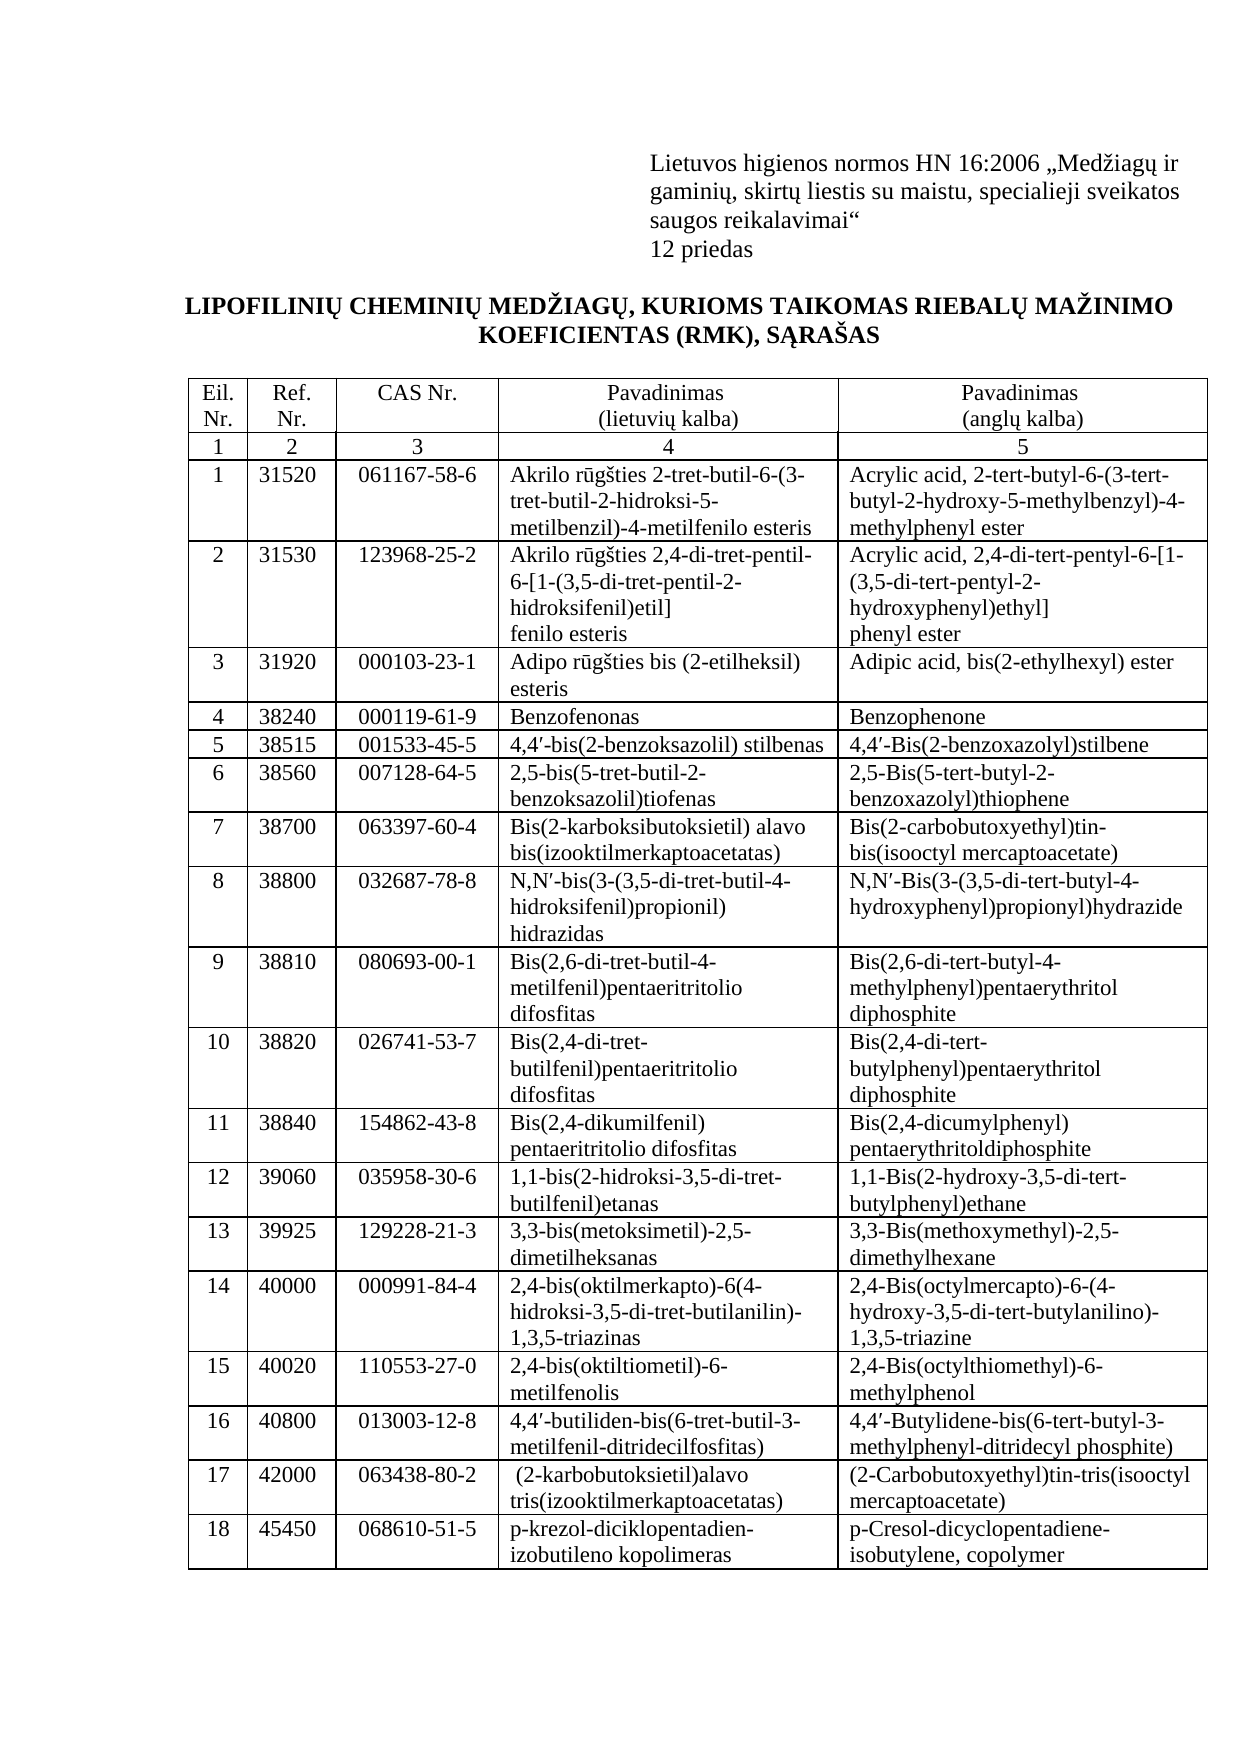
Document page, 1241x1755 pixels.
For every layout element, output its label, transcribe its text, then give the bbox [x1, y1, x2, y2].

table_cell 10 [189, 1028, 247, 1107]
table_cell 110553-27-0 [337, 1352, 498, 1405]
table_cell 14 [189, 1272, 247, 1351]
table_cell p-Cresol-dicyclopentadiene-isobutylene, copolymer [839, 1515, 1207, 1568]
table_cell 2,4-bis(oktilmerkapto)-6(4-hidroksi-3,5-di-tret-butilanilin)-1,3,5-triazinas [499, 1272, 837, 1351]
table_cell 2,5-Bis(5-tert-butyl-2-benzoxazolyl)thiophene [839, 759, 1207, 811]
table_cell 4,4′-Bis(2-benzoxazolyl)stilbene [839, 731, 1207, 757]
table_cell Acrylic acid, 2,4-di-tert-pentyl-6-[1-(3,5-di-tert-pentyl-2-hydroxyphenyl)ethyl] phenyl ester [839, 542, 1207, 647]
table_cell 38700 [248, 813, 335, 866]
table_cell 42000 [248, 1461, 335, 1514]
table_cell 12 [189, 1163, 247, 1216]
table_cell Bis(2-karboksibutoksietil) alavo bis(izooktilmerkaptoacetatas) [499, 813, 837, 866]
table_cell 38240 [248, 703, 335, 729]
table_header Eil. Nr. [189, 379, 247, 431]
table_cell (2-karbobutoksietil)alavo tris(izooktilmerkaptoacetatas) [499, 1461, 837, 1514]
table_cell Bis(2,4-di-tret-butilfenil)pentaeritritolio difosfitas [499, 1028, 837, 1107]
table_cell N,N′-Bis(3-(3,5-di-tert-butyl-4-hydroxyphenyl)propionyl)hydrazide [839, 867, 1207, 946]
table_cell 2 [189, 542, 247, 647]
table_cell 3,3-bis(metoksimetil)-2,5-dimetilheksanas [499, 1218, 837, 1270]
table_cell Akrilo rūgšties 2-tret-butil-6-(3-tret-butil-2-hidroksi-5-metilbenzil)-4-metilfenilo esteris [499, 461, 837, 540]
table_cell 063438-80-2 [337, 1461, 498, 1514]
table_cell 1,1-bis(2-hidroksi-3,5-di-tret-butilfenil)etanas [499, 1163, 837, 1216]
table_cell 3 [189, 648, 247, 701]
table_cell Adipo rūgšties bis (2-etilheksil) esteris [499, 648, 837, 701]
table_header Pavadinimas (anglų kalba) [839, 379, 1207, 431]
table_cell Bis(2,4-di-tert-butylphenyl)pentaerythritol diphosphite [839, 1028, 1207, 1107]
table_cell 39925 [248, 1218, 335, 1270]
table_cell 16 [189, 1407, 247, 1459]
table_cell 032687-78-8 [337, 867, 498, 946]
table_cell 1 [189, 461, 247, 540]
table_cell 035958-30-6 [337, 1163, 498, 1216]
table_cell 4,4′-Butylidene-bis(6-tert-butyl-3-methylphenyl-ditridecyl phosphite) [839, 1407, 1207, 1459]
table_cell 2,4-bis(oktiltiometil)-6-metilfenolis [499, 1352, 837, 1405]
table_cell 4,4′-butiliden-bis(6-tret-butil-3-metilfenil-ditridecilfosfitas) [499, 1407, 837, 1459]
table_cell 15 [189, 1352, 247, 1405]
table_cell 068610-51-5 [337, 1515, 498, 1568]
table_cell 17 [189, 1461, 247, 1514]
table_cell 38560 [248, 759, 335, 811]
table_cell 3 [337, 433, 498, 459]
table_cell 31530 [248, 542, 335, 647]
table_cell 129228-21-3 [337, 1218, 498, 1270]
text 12 priedas [649, 234, 1181, 263]
table_cell 154862-43-8 [337, 1109, 498, 1162]
table_cell 38515 [248, 731, 335, 757]
table_cell Acrylic acid, 2-tert-butyl-6-(3-tert-butyl-2-hydroxy-5-methylbenzyl)-4- methylphenyl ester [839, 461, 1207, 540]
table_cell 001533-45-5 [337, 731, 498, 757]
table_cell 39060 [248, 1163, 335, 1216]
text LIPOFILINIŲ CHEMINIŲ MEDŽIAGŲ, KURIOMS TAIKOMAS RIEBALŲ MAŽINIMO KOEFICIENTAS (RMK), SĄRAŠAS [177, 291, 1181, 349]
table_cell 7 [189, 813, 247, 866]
table_cell 31920 [248, 648, 335, 701]
table_cell 1 [189, 433, 247, 459]
table_cell 40020 [248, 1352, 335, 1405]
table_cell 38840 [248, 1109, 335, 1162]
table_cell 9 [189, 948, 247, 1027]
table_cell 5 [839, 433, 1207, 459]
table_cell 1,1-Bis(2-hydroxy-3,5-di-tert-butylphenyl)ethane [839, 1163, 1207, 1216]
table_cell 31520 [248, 461, 335, 540]
table_cell 4,4′-bis(2-benzoksazolil) stilbenas [499, 731, 837, 757]
table_cell N,N′-bis(3-(3,5-di-tret-butil-4-hidroksifenil)propionil) hidrazidas [499, 867, 837, 946]
table_cell 000103-23-1 [337, 648, 498, 701]
table_cell Bis(2-carbobutoxyethyl)tin-bis(isooctyl mercaptoacetate) [839, 813, 1207, 866]
text Lietuvos higienos normos HN 16:2006 „Medžiagų ir gaminių, skirtų liestis su maistu, specialieji sveikatos saugos reikalavimai“ [649, 148, 1181, 234]
table_cell 2,5-bis(5-tret-butil-2-benzoksazolil)tiofenas [499, 759, 837, 811]
table_cell (2-Carbobutoxyethyl)tin-tris(isooctyl mercaptoacetate) [839, 1461, 1207, 1514]
table_cell 38810 [248, 948, 335, 1027]
table_cell 2,4-Bis(octylthiomethyl)-6-methylphenol [839, 1352, 1207, 1405]
table_cell 8 [189, 867, 247, 946]
table_cell 000991-84-4 [337, 1272, 498, 1351]
table_cell 6 [189, 759, 247, 811]
table_cell Benzophenone [839, 703, 1207, 729]
table_cell Bis(2,4-dikumilfenil) pentaeritritolio difosfitas [499, 1109, 837, 1162]
table_cell Akrilo rūgšties 2,4-di-tret-pentil-6-[1-(3,5-di-tret-pentil-2-hidroksifenil)etil] fenilo esteris [499, 542, 837, 647]
table_cell Bis(2,6-di-tert-butyl-4-methylphenyl)pentaerythritol diphosphite [839, 948, 1207, 1027]
table_cell 45450 [248, 1515, 335, 1568]
table_cell 38800 [248, 867, 335, 946]
table_cell 2 [248, 433, 335, 459]
table_cell 38820 [248, 1028, 335, 1107]
table_cell Bis(2,6-di-tret-butil-4-metilfenil)pentaeritritolio difosfitas [499, 948, 837, 1027]
table_cell 4 [499, 433, 837, 459]
table_header Pavadinimas (lietuvių kalba) [499, 379, 838, 431]
table_cell 080693-00-1 [337, 948, 498, 1027]
table_cell 061167-58-6 [337, 461, 498, 540]
table_cell 000119-61-9 [337, 703, 498, 729]
table_cell 40800 [248, 1407, 335, 1459]
table_cell 2,4-Bis(octylmercapto)-6-(4-hydroxy-3,5-di-tert-butylanilino)-1,3,5-triazine [839, 1272, 1207, 1351]
table_cell 40000 [248, 1272, 335, 1351]
table_cell Adipic acid, bis(2-ethylhexyl) ester [839, 648, 1207, 701]
table_cell 007128-64-5 [337, 759, 498, 811]
table_cell 063397-60-4 [337, 813, 498, 866]
table_cell 013003-12-8 [337, 1407, 498, 1459]
table_cell 123968-25-2 [337, 542, 498, 647]
table_cell Bis(2,4-dicumylphenyl) pentaerythritoldiphosphite [839, 1109, 1207, 1162]
table_cell 4 [189, 703, 247, 729]
table_cell p-krezol-diciklopentadien-izobutileno kopolimeras [499, 1515, 837, 1568]
table_cell 18 [189, 1515, 247, 1568]
table_cell 13 [189, 1218, 247, 1270]
table_header CAS Nr. [337, 379, 498, 431]
table_cell 11 [189, 1109, 247, 1162]
table_header Ref. Nr. [248, 379, 336, 431]
table_cell 5 [189, 731, 247, 757]
table_cell 026741-53-7 [337, 1028, 498, 1107]
table_cell 3,3-Bis(methoxymethyl)-2,5-dimethylhexane [839, 1218, 1207, 1270]
table_cell Benzofenonas [499, 703, 837, 729]
